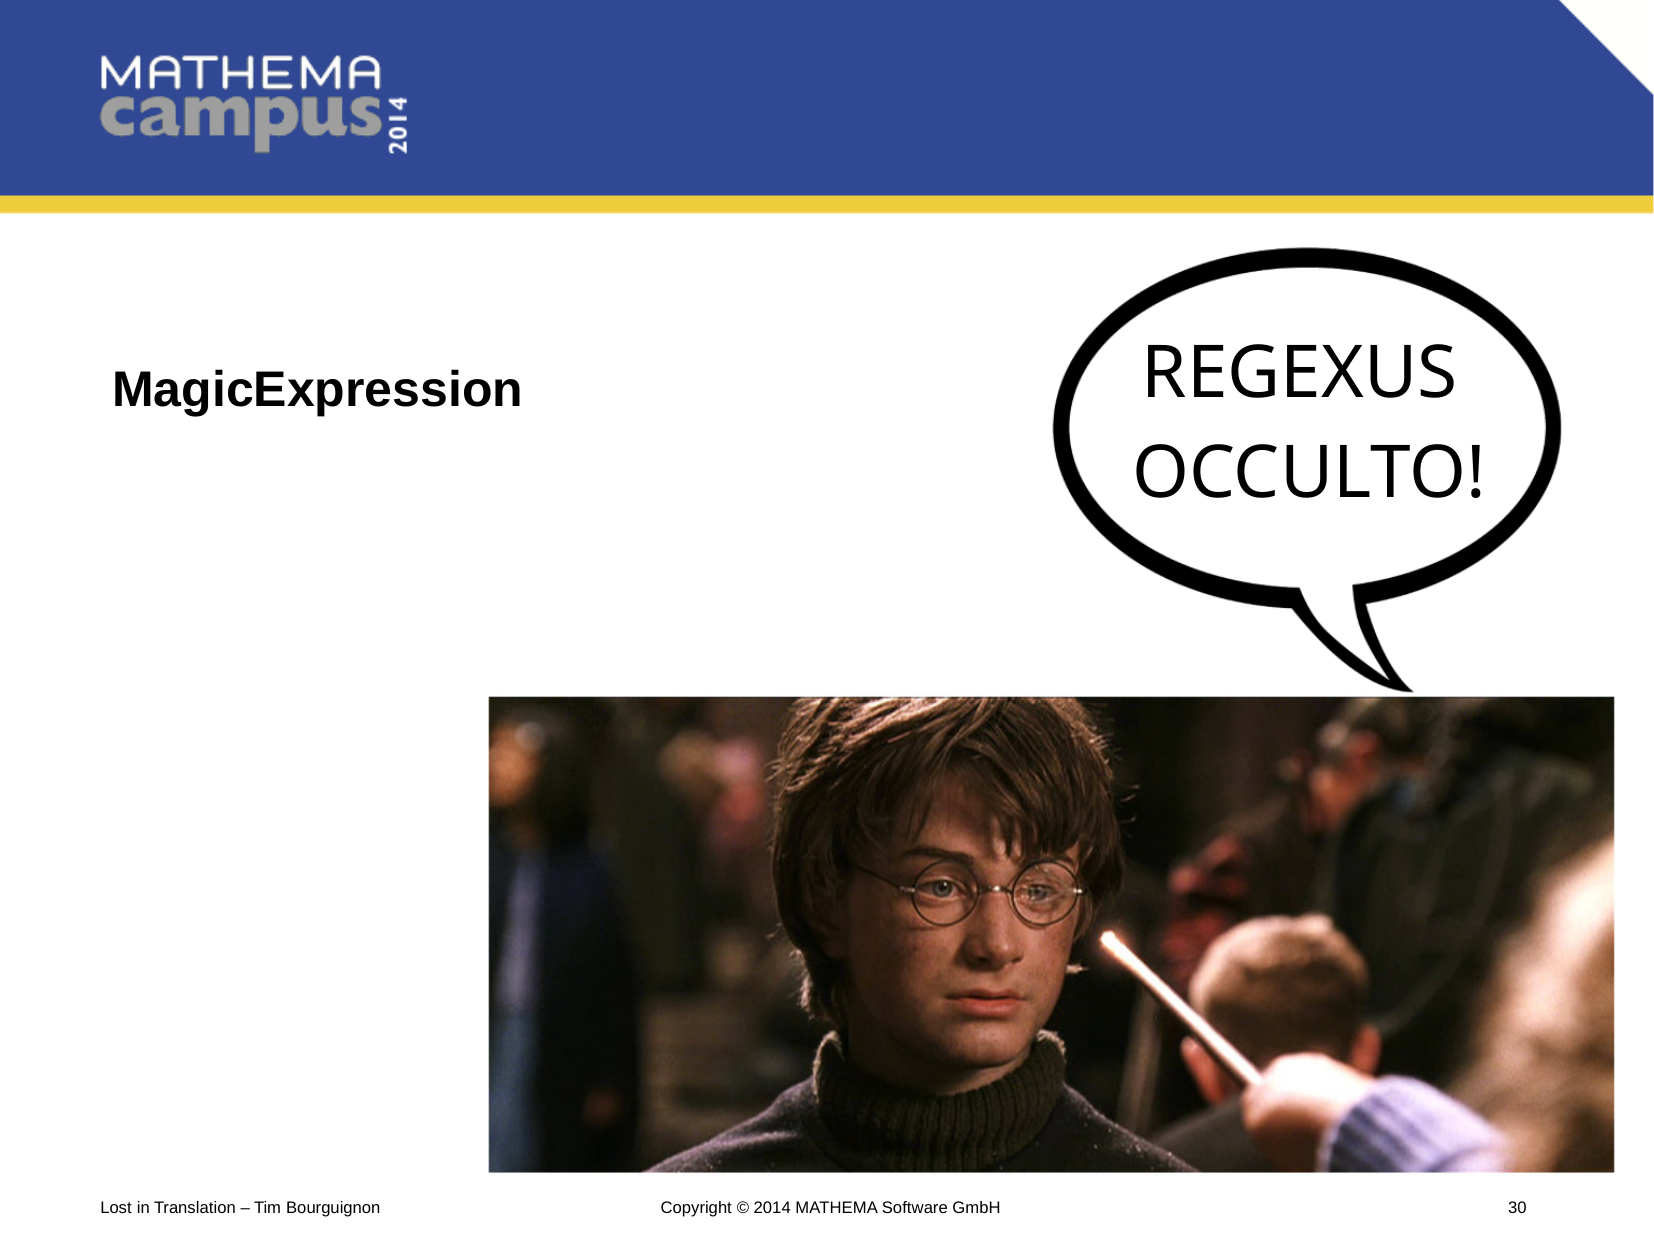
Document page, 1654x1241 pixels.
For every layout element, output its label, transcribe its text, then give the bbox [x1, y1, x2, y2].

picture [0, 0, 1654, 217]
picture [486, 228, 1616, 1176]
subtitle MagicExpression [112, 361, 1041, 1102]
